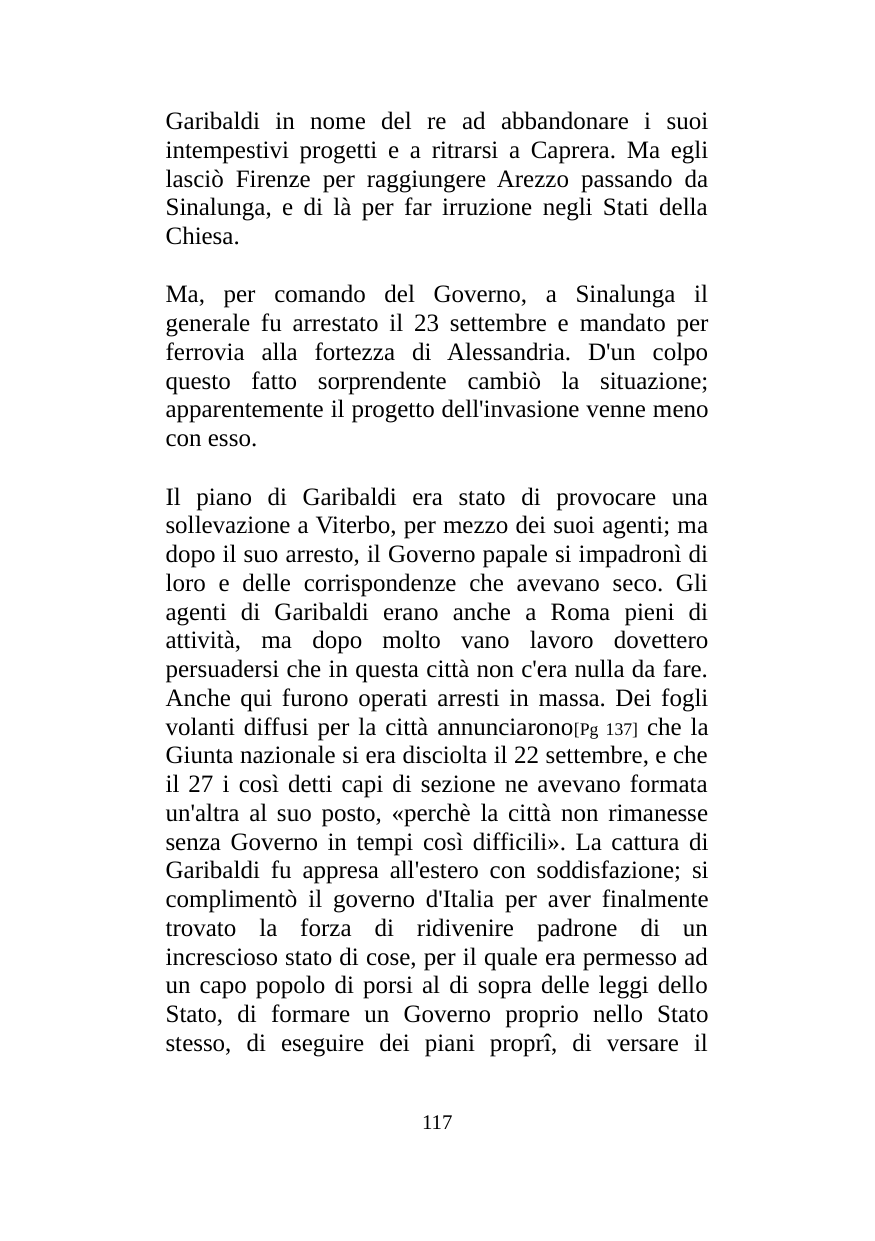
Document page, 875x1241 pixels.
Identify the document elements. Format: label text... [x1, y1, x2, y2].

text Ma, per comando del Governo, a Sinalunga il generale fu arrestato il 23 settembre e mandato per ferrovia alla fortezza di Alessandria. D'un colpo questo fatto sorprendente cambiò la situazione; apparentemente il progetto dell'invasione venne meno con esso. [165, 279, 709, 452]
text Garibaldi in nome del re ad abbandonare i suoi intempestivi progetti e a ritrarsi a Caprera. Ma egli lasciò Firenze per raggiungere Arezzo passando da Sinalunga, e di là per far irruzione negli Stati della Chiesa. [165, 106, 709, 250]
text Il piano di Garibaldi era stato di provocare una sollevazione a Viterbo, per mezzo dei suoi agenti; ma dopo il suo arresto, il Governo papale si impadronì di loro e delle corrispondenze che avevano seco. Gli agenti di Garibaldi erano anche a Roma pieni di attività, ma dopo molto vano lavoro dovettero persuadersi che in questa città non c'era nulla da fare. Anche qui furono operati arresti in massa. Dei fogli volanti diffusi per la città annunciarono[Pg 137] che la Giunta nazionale si era disciolta il 22 settembre, e che il 27 i così detti capi di sezione ne avevano formata un'altra al suo posto, «perchè la città non rimanesse senza Governo in tempi così difficili». La cattura di Garibaldi fu appresa all'estero con soddisfazione; si complimentò il governo d'Italia per aver finalmente trovato la forza di ridivenire padrone di un increscioso stato di cose, per il quale era permesso ad un capo popolo di porsi al di sopra delle leggi dello Stato, di formare un Governo proprio nello Stato stesso, di eseguire dei piani proprî, di versare il [165, 482, 709, 1057]
